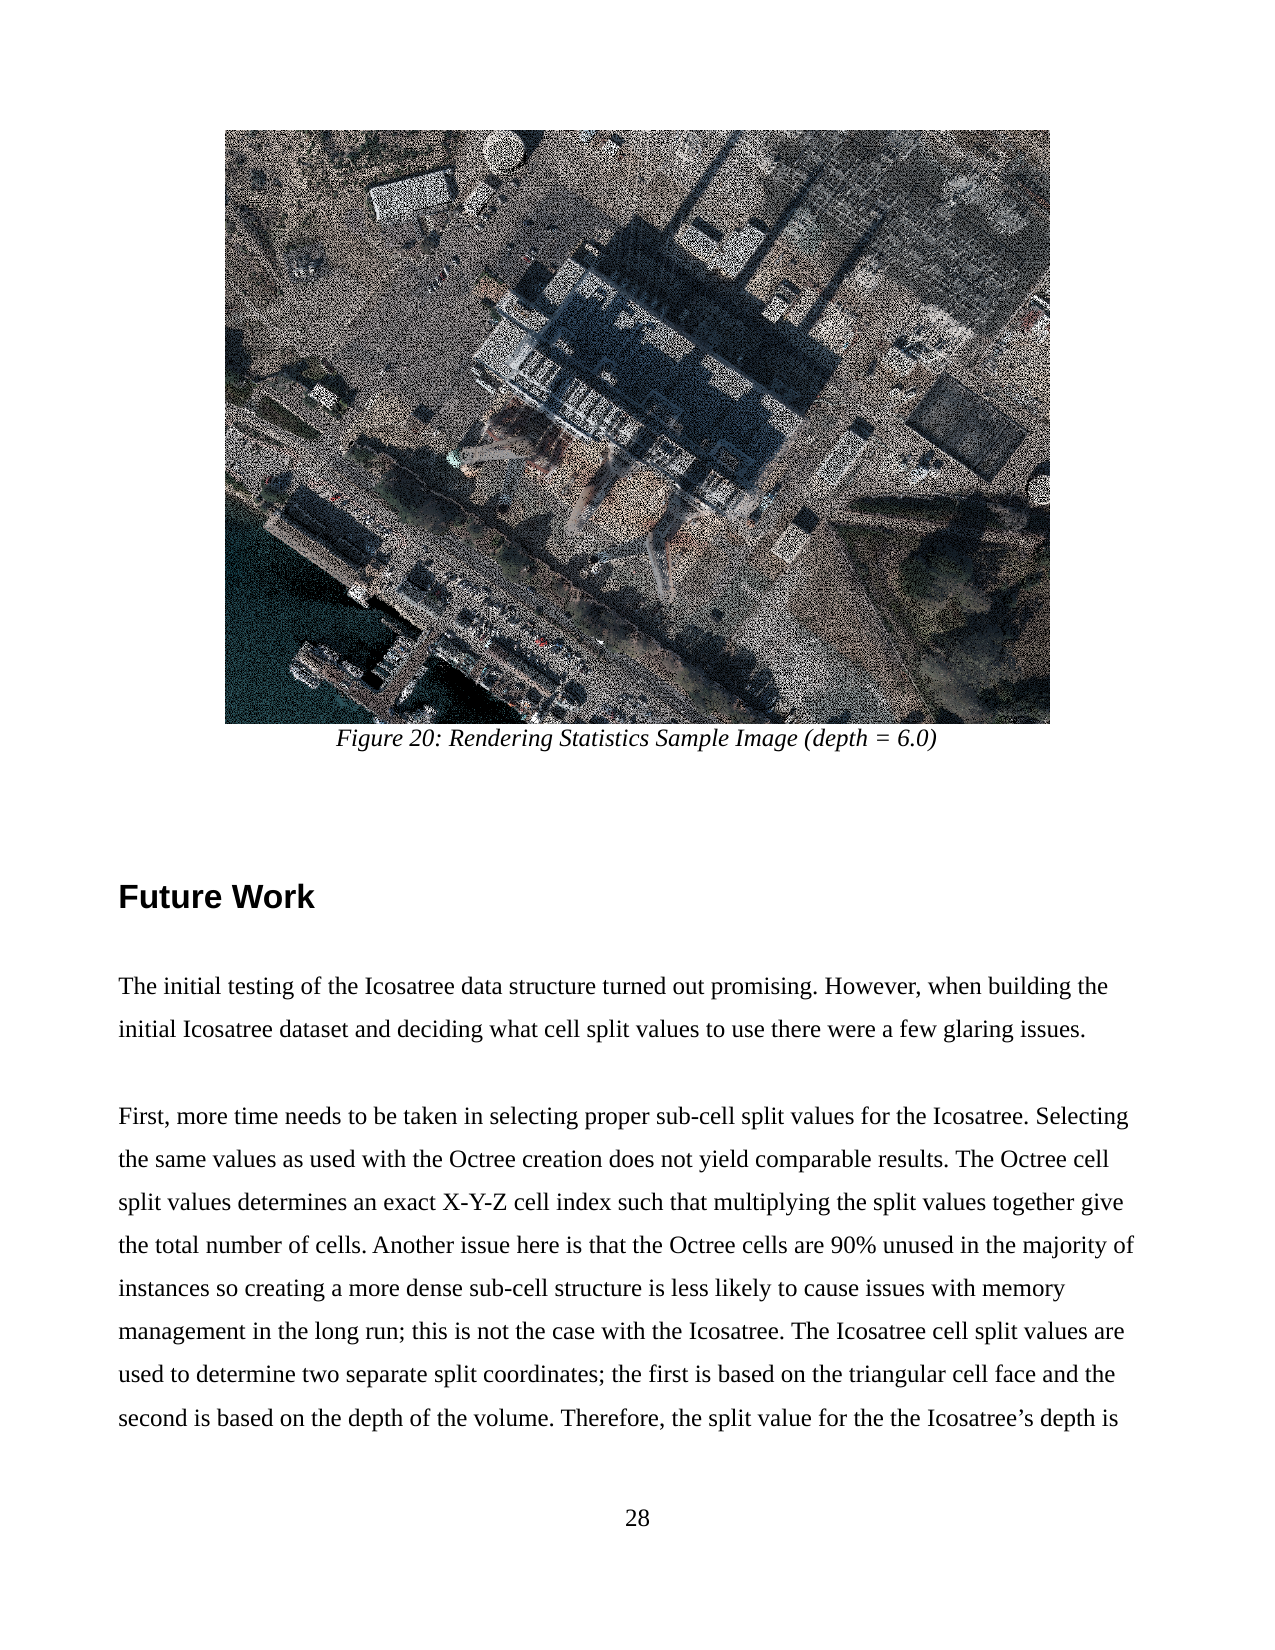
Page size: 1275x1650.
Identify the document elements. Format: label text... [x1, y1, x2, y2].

text Figure 20: Rendering Statistics Sample Image (depth = 6.0) [175, 724, 1100, 752]
subtitle Future Work [118, 877, 1157, 916]
text The initial testing of the Icosatree data structure turned out promising. However, when building the initial Icosatree dataset and deciding what cell split values to use there were a few glaring issues. [118, 971, 1157, 1043]
picture [225, 130, 1050, 724]
text First, more time needs to be taken in selecting proper sub-cell split values for the Icosatree. Selecting the same values as used with the Octree creation does not yield comparable results. The Octree cell split values determines an exact X-Y-Z cell index such that multiplying the split values together give the total number of cells. Another issue here is that the Octree cells are 90% unused in the majority of instances so creating a more dense sub-cell structure is less likely to cause issues with memory management in the long run; this is not the case with the Icosatree. The Icosatree cell split values are used to determine two separate split coordinates; the first is based on the triangular cell face and the second is based on the depth of the volume. Therefore, the split value for the the Icosatree’s depth is [118, 1101, 1157, 1431]
